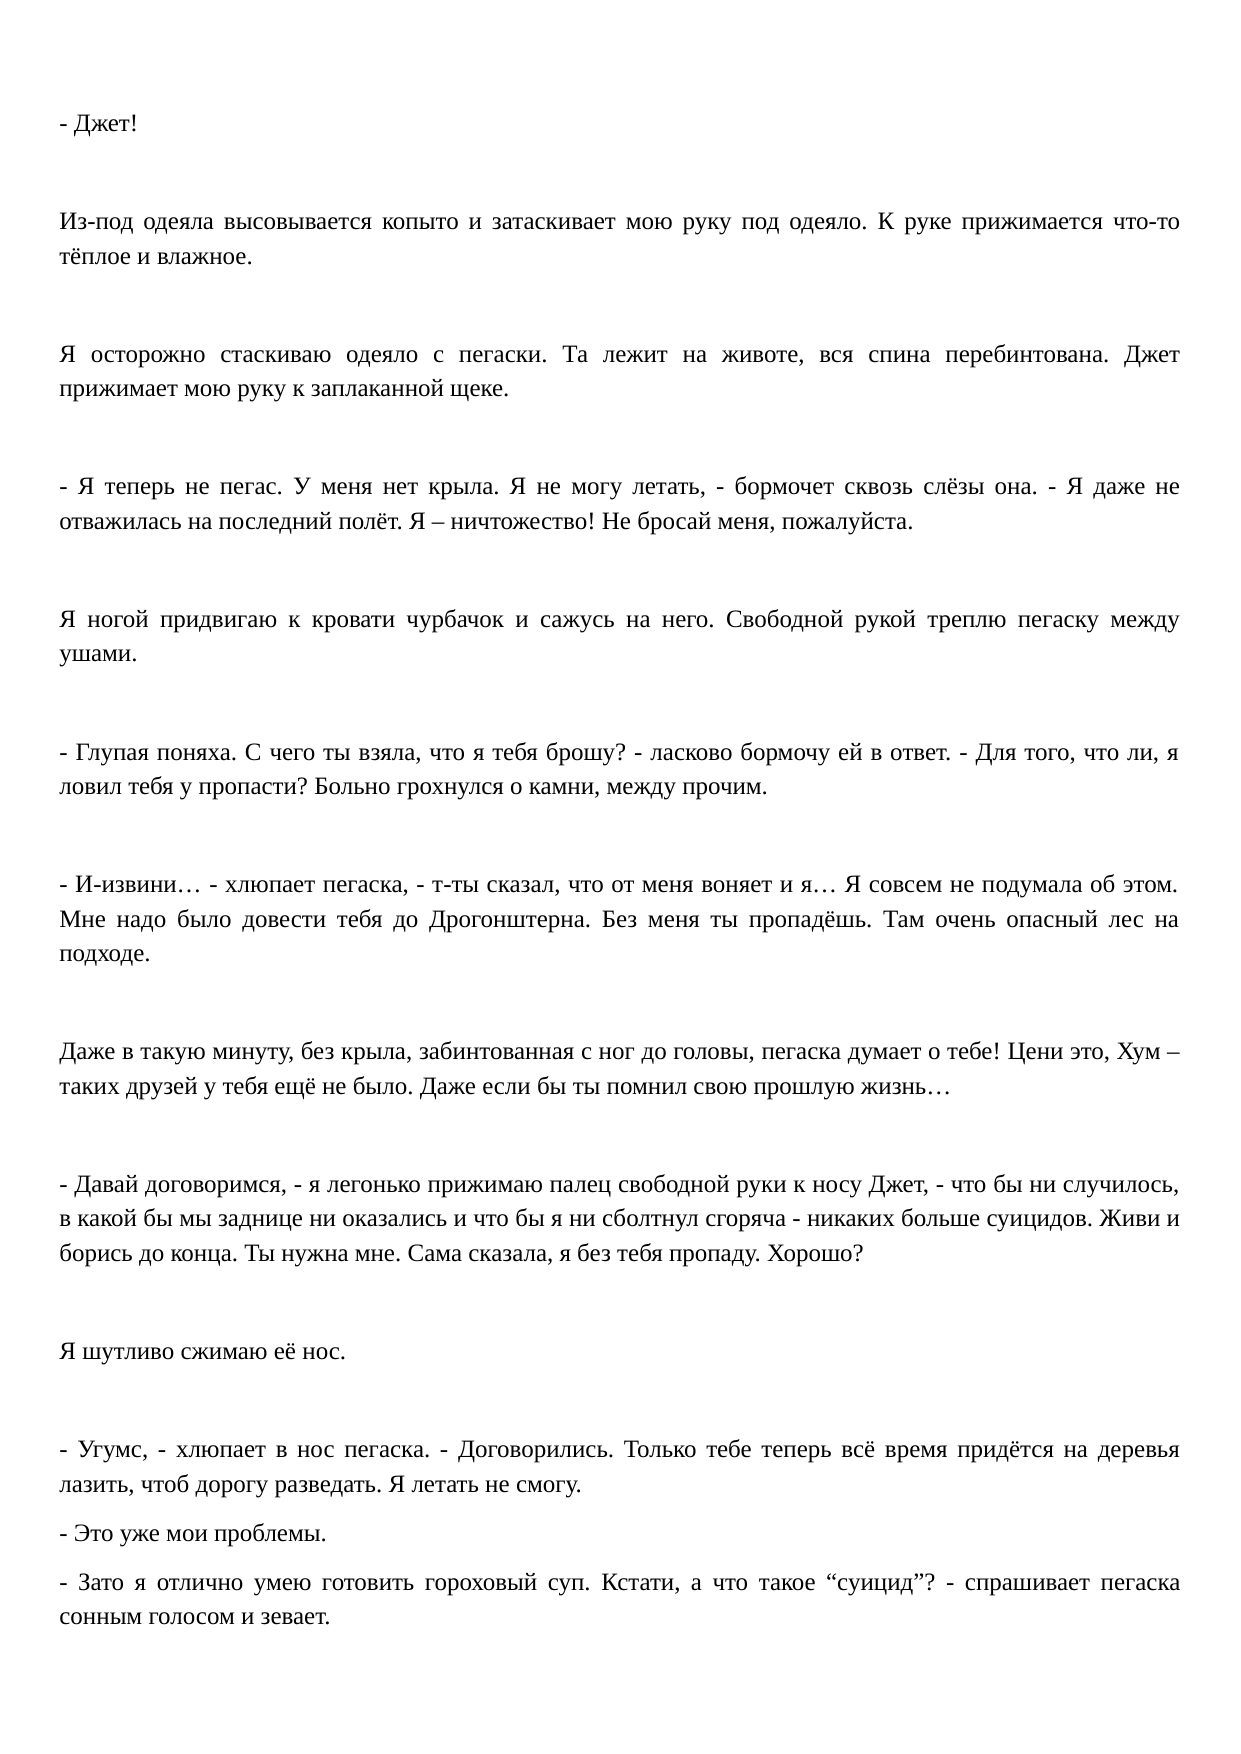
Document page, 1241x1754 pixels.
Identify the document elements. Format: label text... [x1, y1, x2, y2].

text - Угумс, - хлюпает в нос пегаска. - Договорились. Только тебе теперь всё время придётся на деревья лазить, чтоб дорогу разведать. Я летать не смогу. [59, 1434, 1181, 1497]
text - Давай договоримся, - я легонько прижимаю палец свободной руки к носу Джет, - что бы ни случилось, в какой бы мы заднице ни оказались и что бы я ни сболтнул сгоряча - никаких больше суицидов. Живи и борись до конца. Ты нужна мне. Сама сказала, я без тебя пропаду. Хорошо? [59, 1169, 1181, 1267]
text Я ногой придвигаю к кровати чурбачок и сажусь на него. Свободной рукой треплю пегаску между ушами. [59, 604, 1181, 667]
text - Это уже мои проблемы. [59, 1518, 1181, 1546]
text - И-извини… - хлюпает пегаска, - т-ты сказал, что от меня воняет и я… Я совсем не подумала об этом. Мне надо было довести тебя до Дрогонштерна. Без меня ты пропадёшь. Там очень опасный лес на подходе. [59, 869, 1181, 967]
text Я осторожно стаскиваю одеяло с пегаски. Та лежит на животе, вся спина перебинтована. Джет прижимает мою руку к заплаканной щеке. [59, 339, 1181, 402]
text Я шутливо сжимаю её нос. [59, 1336, 1181, 1365]
text - Джет! [59, 108, 1181, 137]
text Из-под одеяла высовывается копыто и затаскивает мою руку под одеяло. К руке прижимается что-то тёплое и влажное. [59, 206, 1181, 269]
text - Я теперь не пегас. У меня нет крыла. Я не могу летать, - бормочет сквозь слёзы она. - Я даже не отважилась на последний полёт. Я – ничтожество! Не бросай меня, пожалуйста. [59, 471, 1181, 535]
text - Зато я отлично умею готовить гороховый суп. Кстати, а что такое “суицид”? - спрашивает пегаска сонным голосом и зевает. [59, 1567, 1181, 1630]
text - Глупая поняха. С чего ты взяла, что я тебя брошу? - ласково бормочу ей в ответ. - Для того, что ли, я ловил тебя у пропасти? Больно грохнулся о камни, между прочим. [59, 737, 1181, 800]
text Даже в такую минуту, без крыла, забинтованная с ног до головы, пегаска думает о тебе! Цени это, Хум – таких друзей у тебя ещё не было. Даже если бы ты помнил свою прошлую жизнь… [59, 1036, 1181, 1099]
